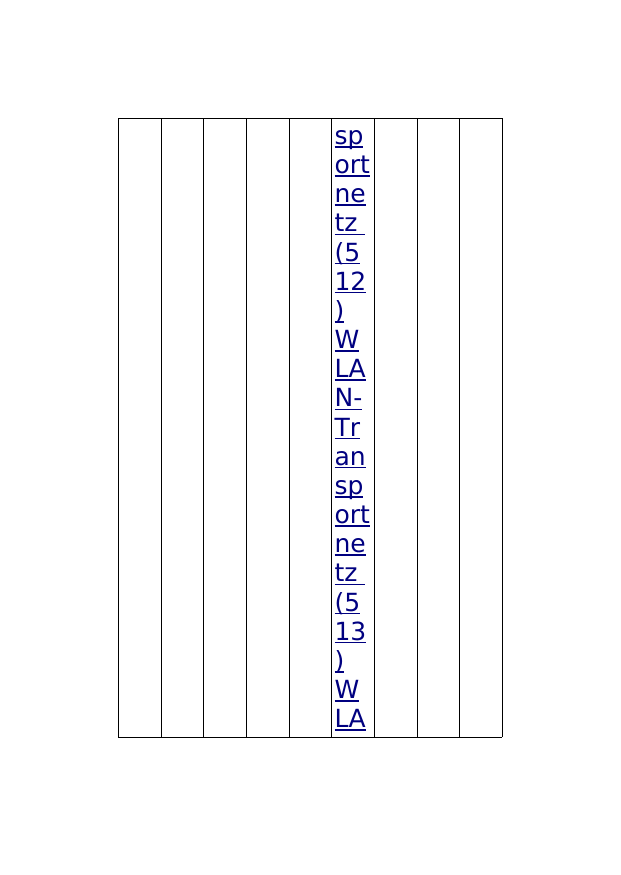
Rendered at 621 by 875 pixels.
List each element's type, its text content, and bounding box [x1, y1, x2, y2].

table_cell [460, 119, 502, 737]
table_cell [204, 119, 246, 737]
table_cell [375, 119, 417, 737]
table_cell [247, 119, 289, 737]
table_cell [162, 119, 203, 737]
table_cell [418, 119, 459, 737]
table_cell [290, 119, 331, 737]
table_cell [119, 119, 161, 737]
table_cell sportnetz (512) WLAN-Transportnetz (513) WLA [332, 119, 374, 737]
